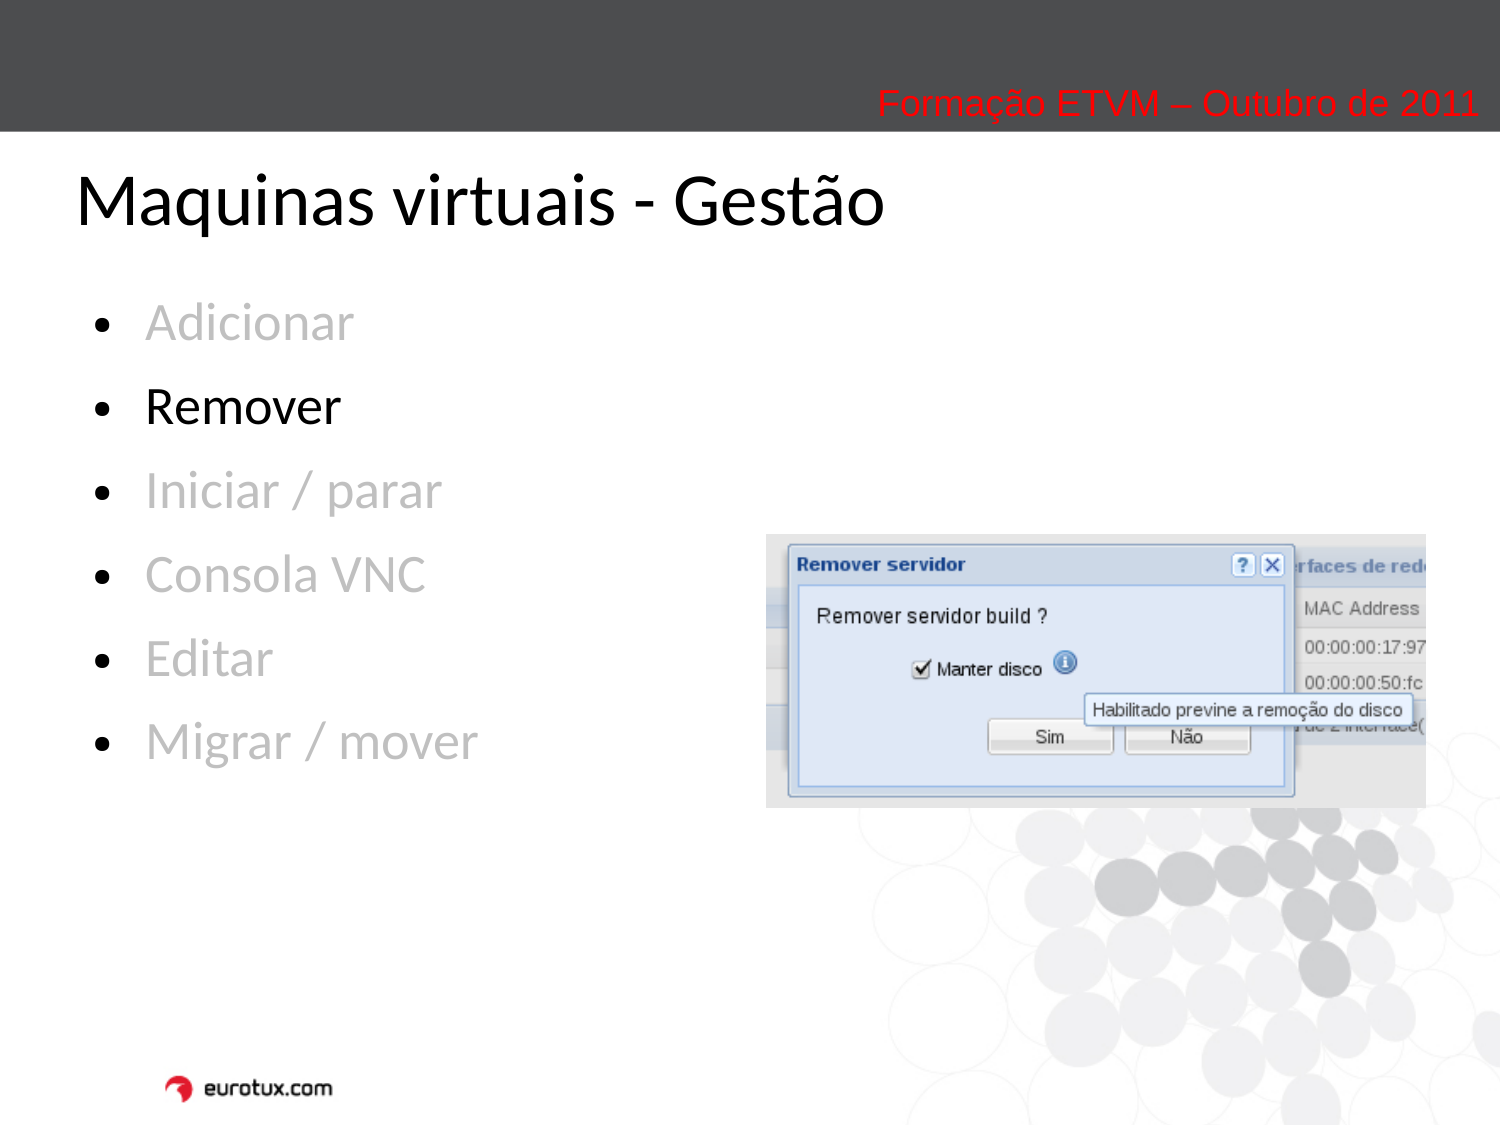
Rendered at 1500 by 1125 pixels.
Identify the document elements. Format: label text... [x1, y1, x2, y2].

title Maquinas virtuais - Gestão [75, 112, 1425, 301]
list Adicionar Remover Iniciar / parar Consola VNC Editar Migrar / mover [75, 299, 734, 1043]
picture [0, 0, 1500, 1125]
